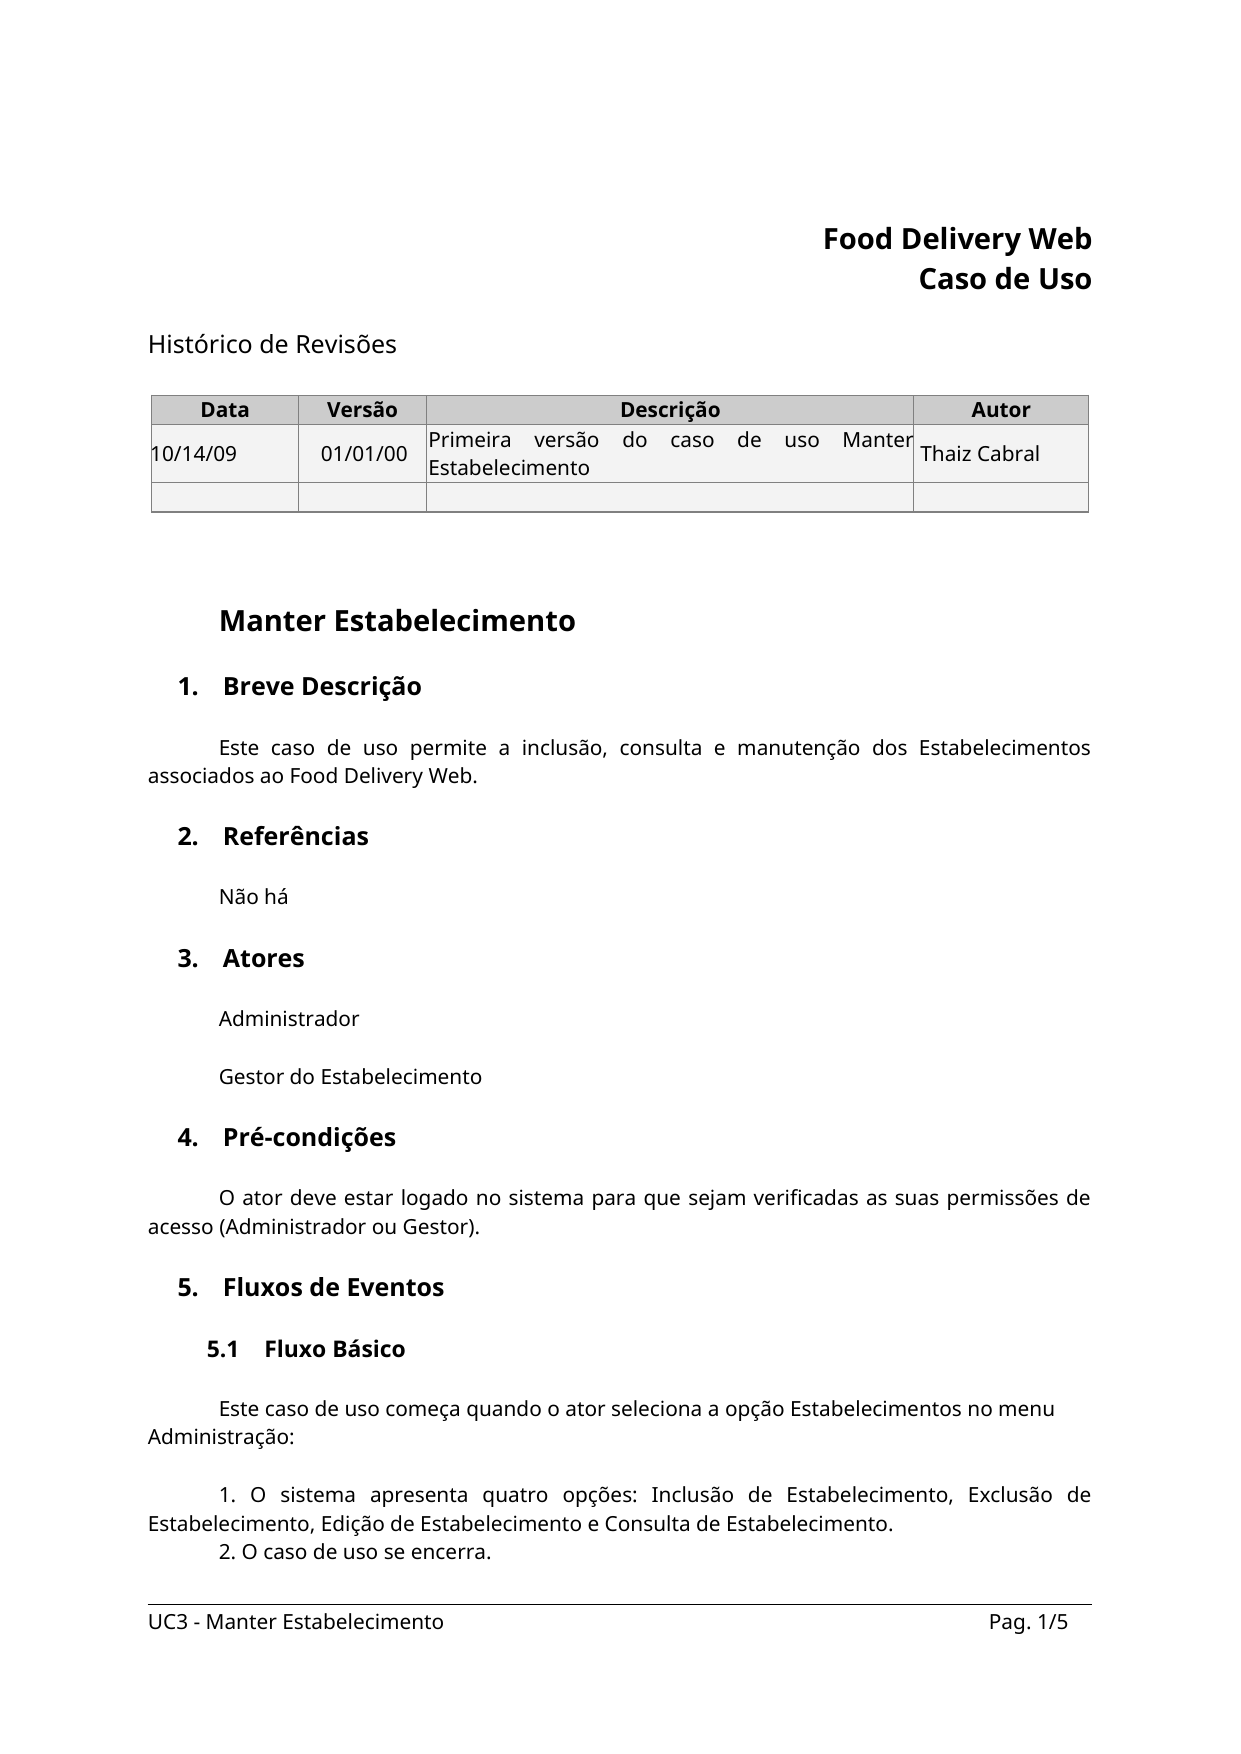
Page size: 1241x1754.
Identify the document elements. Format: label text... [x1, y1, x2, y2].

text Administrador [148, 1004, 1092, 1032]
text Não há [148, 882, 1092, 911]
text Gestor do Estabelecimento [148, 1062, 1092, 1090]
table_cell [914, 483, 1088, 511]
subtitle Fluxos de Eventos [148, 1270, 1092, 1304]
text 1. O sistema apresenta quatro opções: Inclusão de Estabelecimento, Exclusão de Estabelecimento, Edição de Estabelecimento e Consulta de Estabelecimento. [148, 1480, 1092, 1537]
table_header Descrição [427, 396, 913, 424]
table_header Versão [299, 396, 426, 424]
text Food Delivery Web [148, 219, 1092, 258]
text Este caso de uso permite a inclusão, consulta e manutenção dos Estabelecimentos associados ao Food Delivery Web. [148, 733, 1092, 789]
table_cell 14/10/09 [152, 425, 298, 482]
table_cell [152, 483, 298, 511]
table_header Autor [914, 396, 1088, 424]
text Caso de Uso [185, 258, 1092, 298]
text Manter Estabelecimento [148, 600, 1092, 639]
table_cell Primeira versão do caso de uso Manter Estabelecimento [427, 425, 913, 482]
text Histórico de Revisões [148, 326, 1092, 361]
subtitle Atores [148, 940, 1092, 974]
table_cell 01/01/00 [299, 425, 426, 482]
subtitle Referências [148, 819, 1092, 853]
table_header Data [152, 396, 298, 424]
table_cell [299, 483, 426, 511]
text Este caso de uso começa quando o ator seleciona a opção Estabelecimentos no menu Administração: [148, 1394, 1092, 1451]
subtitle Fluxo Básico [177, 1333, 1092, 1364]
text 2. O caso de uso se encerra. [148, 1537, 1092, 1566]
subtitle Breve Descrição [148, 669, 1092, 703]
table_cell [427, 483, 913, 511]
subtitle Pré-condições [148, 1120, 1092, 1154]
text O ator deve estar logado no sistema para que sejam verificadas as suas permissões de acesso (Administrador ou Gestor). [148, 1183, 1092, 1240]
table_cell Thaiz Cabral [914, 425, 1088, 482]
